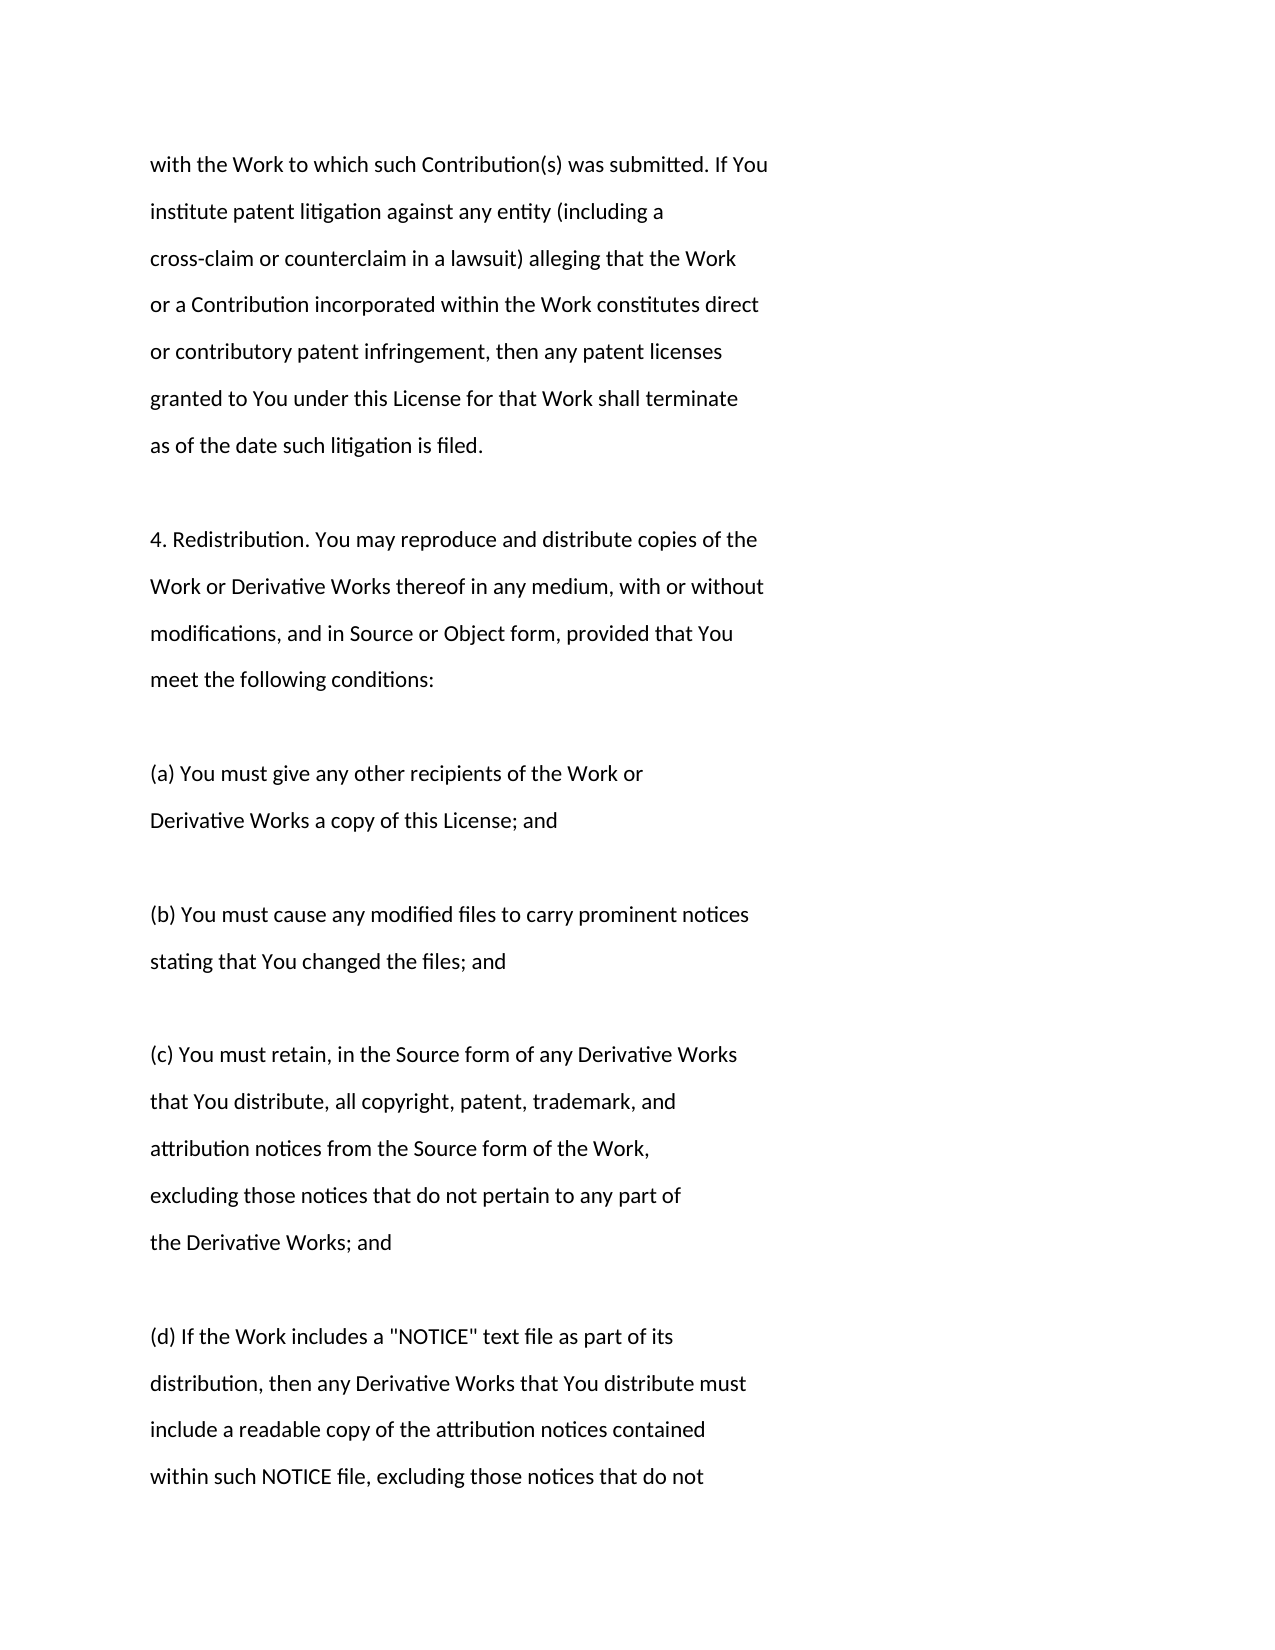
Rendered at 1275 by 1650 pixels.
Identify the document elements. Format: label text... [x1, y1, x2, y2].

text cross-claim or counterclaim in a lawsuit) alleging that the Work [150, 244, 1125, 272]
text 4. Redistribution. You may reproduce and distribute copies of the [150, 525, 1125, 553]
text the Derivative Works; and [150, 1228, 1125, 1256]
text stating that You changed the files; and [150, 947, 1125, 975]
text Derivative Works a copy of this License; and [150, 806, 1125, 834]
text meet the following conditions: [150, 666, 1125, 694]
text with the Work to which such Contribution(s) was submitted. If You [150, 150, 1125, 178]
text modifications, and in Source or Object form, provided that You [150, 619, 1125, 647]
text as of the date such litigation is filed. [150, 431, 1125, 459]
text distribution, then any Derivative Works that You distribute must [150, 1369, 1125, 1397]
text that You distribute, all copyright, patent, trademark, and [150, 1087, 1125, 1116]
text within such NOTICE file, excluding those notices that do not [150, 1462, 1125, 1491]
text attribution notices from the Source form of the Work, [150, 1134, 1125, 1162]
text (b) You must cause any modified files to carry prominent notices [150, 900, 1125, 928]
text (c) You must retain, in the Source form of any Derivative Works [150, 1041, 1125, 1069]
text (a) You must give any other recipients of the Work or [150, 759, 1125, 787]
text (d) If the Work includes a "NOTICE" text file as part of its [150, 1322, 1125, 1350]
text excluding those notices that do not pertain to any part of [150, 1181, 1125, 1209]
text Work or Derivative Works thereof in any medium, with or without [150, 572, 1125, 600]
text include a readable copy of the attribution notices contained [150, 1416, 1125, 1444]
text or a Contribution incorporated within the Work constitutes direct [150, 291, 1125, 319]
text granted to You under this License for that Work shall terminate [150, 384, 1125, 412]
text institute patent litigation against any entity (including a [150, 197, 1125, 225]
text or contributory patent infringement, then any patent licenses [150, 337, 1125, 366]
